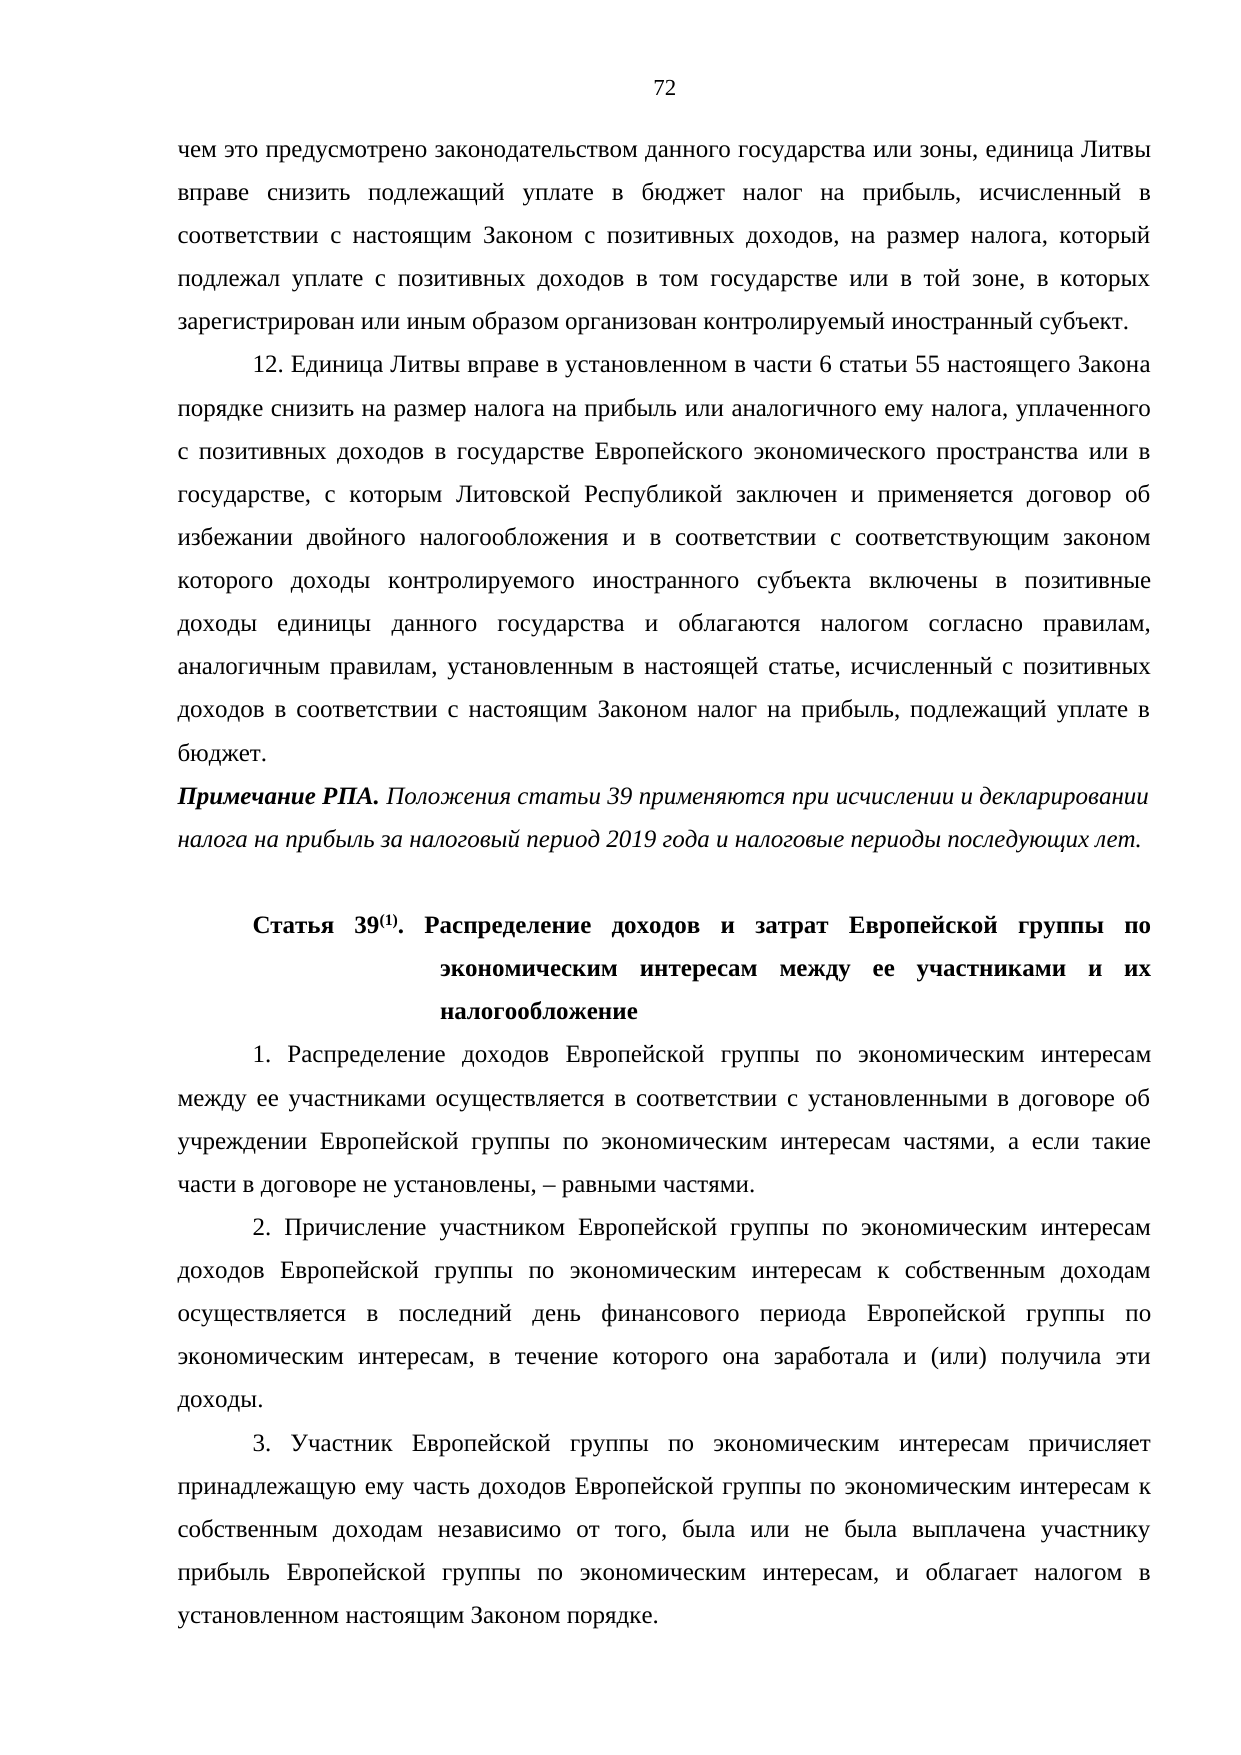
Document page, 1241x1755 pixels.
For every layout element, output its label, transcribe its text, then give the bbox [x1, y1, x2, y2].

text Статья 39(1). Распределение доходов и затрат Европейской группы по экономическим интересам между ее участниками и их налогообложение [252, 910, 1152, 1025]
text 1. Распределение доходов Европейской группы по экономическим интересам между ее участниками осуществляется в соответствии с установленными в договоре об учреждении Европейской группы по экономическим интересам частями, а если такие части в договоре не установлены, – равными частями. [177, 1039, 1152, 1198]
text 2. Причисление участником Европейской группы по экономическим интересам доходов Европейской группы по экономическим интересам к собственным доходам осуществляется в последний день финансового периода Европейской группы по экономическим интересам, в течение которого она заработала и (или) получила эти доходы. [177, 1212, 1152, 1413]
text Примечание РПА. Положения статьи 39 применяются при исчислении и декларировании налога на прибыль за налоговый период 2019 года и налоговые периоды последующих лет. [177, 781, 1152, 853]
text 3. Участник Европейской группы по экономическим интересам причисляет принадлежащую ему часть доходов Европейской группы по экономическим интересам к собственным доходам независимо от того, была или не была выплачена участнику прибыль Европейской группы по экономическим интересам, и облагает налогом в установленном настоящим Законом порядке. [177, 1428, 1152, 1629]
text чем это предусмотрено законодательством данного государства или зоны, единица Литвы вправе снизить подлежащий уплате в бюджет налог на прибыль, исчисленный в соответствии с настоящим Законом с позитивных доходов, на размер налога, который подлежал уплате с позитивных доходов в том государстве или в той зоне, в которых зарегистрирован или иным образом организован контролируемый иностранный субъект. [177, 134, 1152, 335]
text 12. Единица Литвы вправе в установленном в части 6 статьи 55 настоящего Закона порядке снизить на размер налога на прибыль или аналогичного ему налога, уплаченного с позитивных доходов в государстве Европейского экономического пространства или в государстве, с которым Литовской Республикой заключен и применяется договор об избежании двойного налогообложения и в соответствии с соответствующим законом которого доходы контролируемого иностранного субъекта включены в позитивные доходы единицы данного государства и облагаются налогом согласно правилам, аналогичным правилам, установленным в настоящей статье, исчисленный с позитивных доходов в соответствии с настоящим Законом налог на прибыль, подлежащий уплате в бюджет. [177, 349, 1152, 766]
